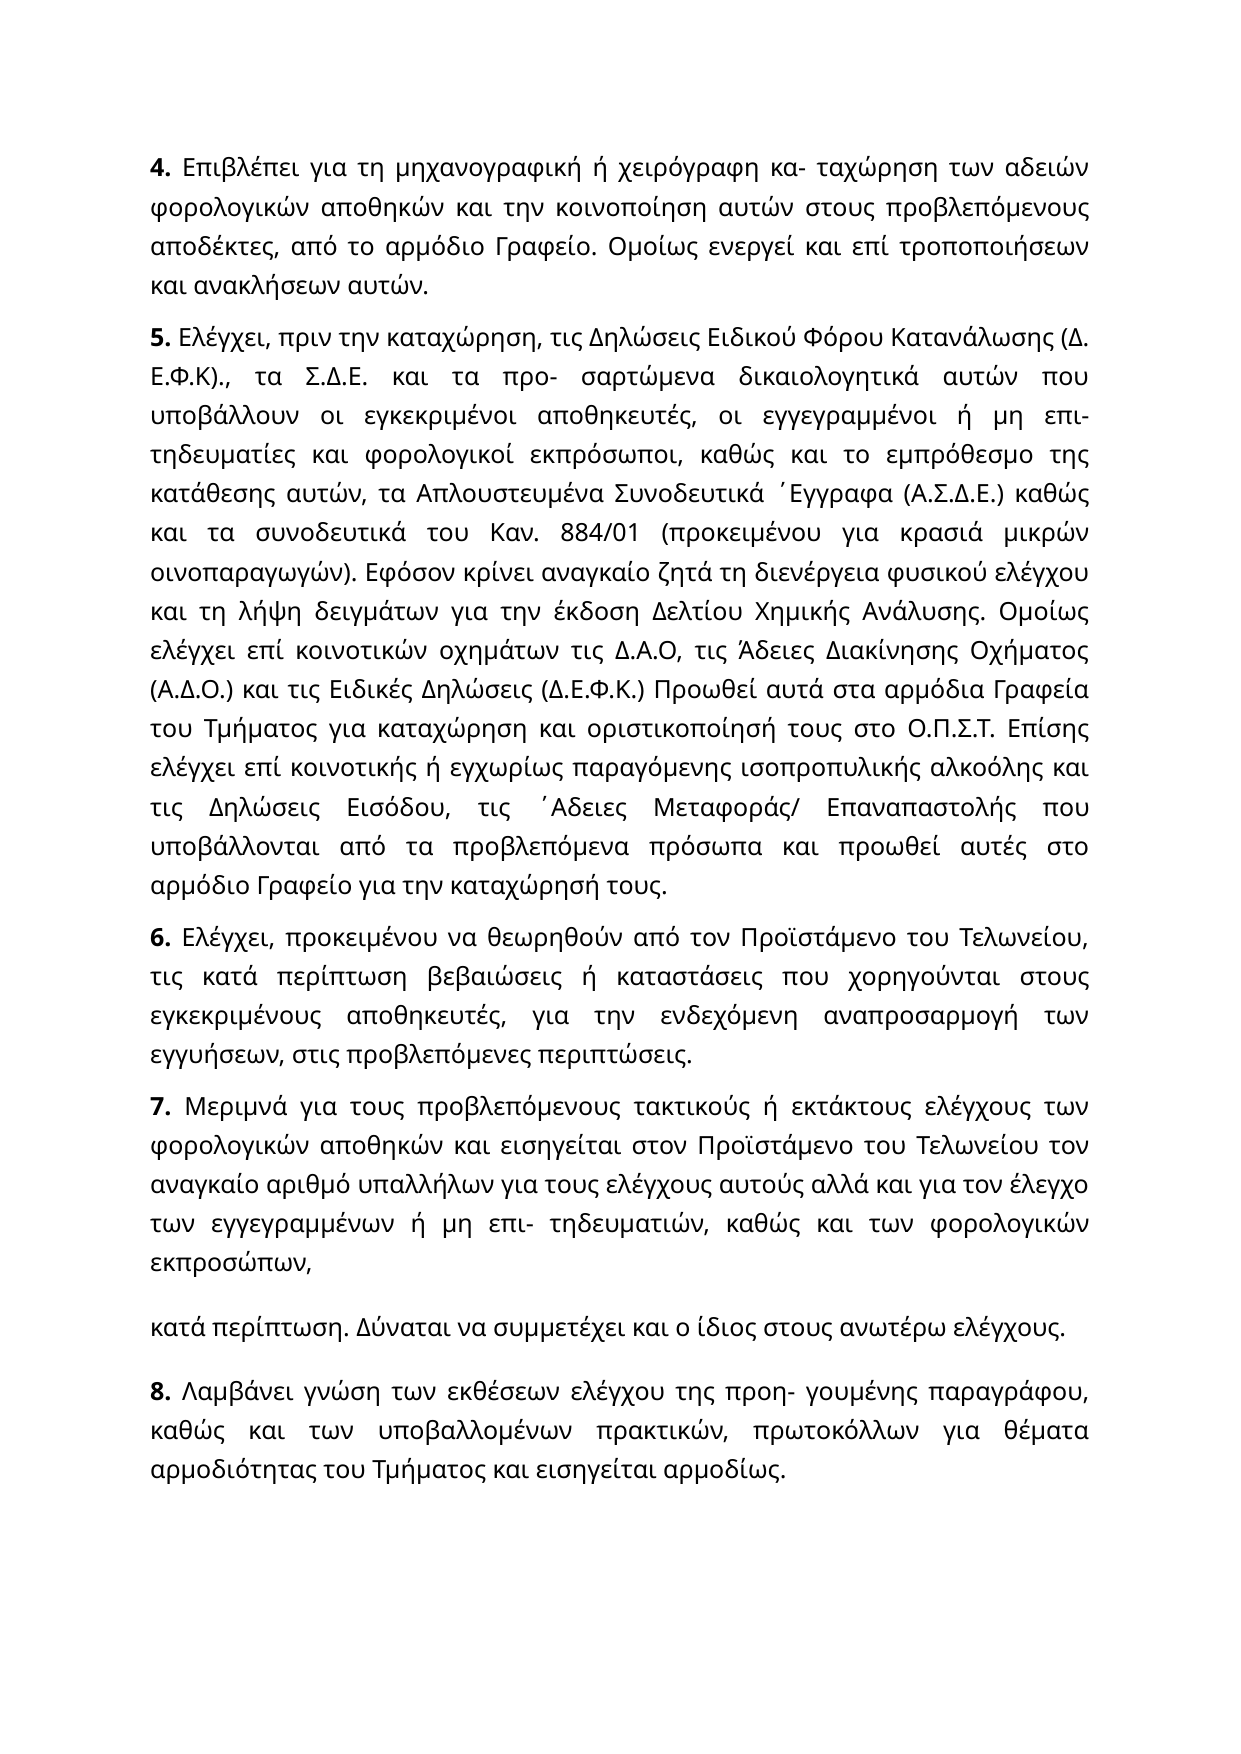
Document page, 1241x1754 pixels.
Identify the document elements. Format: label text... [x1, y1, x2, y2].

text 8. Λαμβάνει γνώση των εκθέσεων ελέγχου της προη- γουμένης παραγράφου, καθώς και των υποβαλλομένων πρακτικών, πρωτοκόλλων για θέματα αρμοδιότητας του Τμήματος και εισηγείται αρμοδίως. [150, 1373, 1090, 1486]
text 5. Ελέγχει, πριν την καταχώρηση, τις Δηλώσεις Ειδικού Φόρου Κατανάλωσης (Δ. Ε.Φ.Κ)., τα Σ.Δ.Ε. και τα προ- σαρτώμενα δικαιολογητικά αυτών που υποβάλλουν οι εγκεκριμένοι αποθηκευτές, οι εγγεγραμμένοι ή μη επι- τηδευματίες και φορολογικοί εκπρόσωποι, καθώς και το εμπρόθεσμο της κατάθεσης αυτών, τα Απλουστευμένα Συνοδευτικά ΄Εγγραφα (Α.Σ.Δ.Ε.) καθώς και τα συνοδευτικά του Καν. 884/01 (προκειμένου για κρασιά μικρών οινοπαραγωγών). Εφόσον κρίνει αναγκαίο ζητά τη διενέργεια φυσικού ελέγχου και τη λήψη δειγμάτων για την έκδοση Δελτίου Χημικής Ανάλυσης. Ομοίως ελέγχει επί κοινοτικών οχημάτων τις Δ.Α.Ο, τις Άδειες Διακίνησης Οχήματος (Α.Δ.Ο.) και τις Ειδικές Δηλώσεις (Δ.Ε.Φ.Κ.) Προωθεί αυτά στα αρμόδια Γραφεία του Τμήματος για καταχώρηση και οριστικοποίησή τους στο Ο.Π.Σ.Τ. Επίσης ελέγχει επί κοινοτικής ή εγχωρίως παραγόμενης ισοπροπυλικής αλκοόλης και τις Δηλώσεις Εισόδου, τις ΄Αδειες Μεταφοράς/ Επαναπαστολής που υποβάλλονται από τα προβλεπόμενα πρόσωπα και προωθεί αυτές στο αρμόδιο Γραφείο για την καταχώρησή τους. [150, 319, 1090, 902]
text κατά περίπτωση. Δύναται να συμμετέχει και ο ίδιος στους ανωτέρω ελέγχους. [150, 1309, 1090, 1343]
text 7. Μεριμνά για τους προβλεπόμενους τακτικούς ή εκτάκτους ελέγχους των φορολογικών αποθηκών και εισηγείται στον Προϊστάμενο του Τελωνείου τον αναγκαίο αριθμό υπαλλήλων για τους ελέγχους αυτούς αλλά και για τον έλεγχο των εγγεγραμμένων ή μη επι- τηδευματιών, καθώς και των φορολογικών εκπροσώπων, [150, 1088, 1090, 1279]
text 6. Ελέγχει, προκειμένου να θεωρηθούν από τον Προϊστάμενο του Τελωνείου, τις κατά περίπτωση βεβαιώσεις ή καταστάσεις που χορηγούνται στους εγκεκριμένους αποθηκευτές, για την ενδεχόμενη αναπροσαρμογή των εγγυήσεων, στις προβλεπόμενες περιπτώσεις. [150, 919, 1090, 1071]
text 4. Επιβλέπει για τη μηχανογραφική ή χειρόγραφη κα- ταχώρηση των αδειών φορολογικών αποθηκών και την κοινοποίηση αυτών στους προβλεπόμενους αποδέκτες, από το αρμόδιο Γραφείο. Ομοίως ενεργεί και επί τροποποιήσεων και ανακλήσεων αυτών. [150, 150, 1090, 302]
